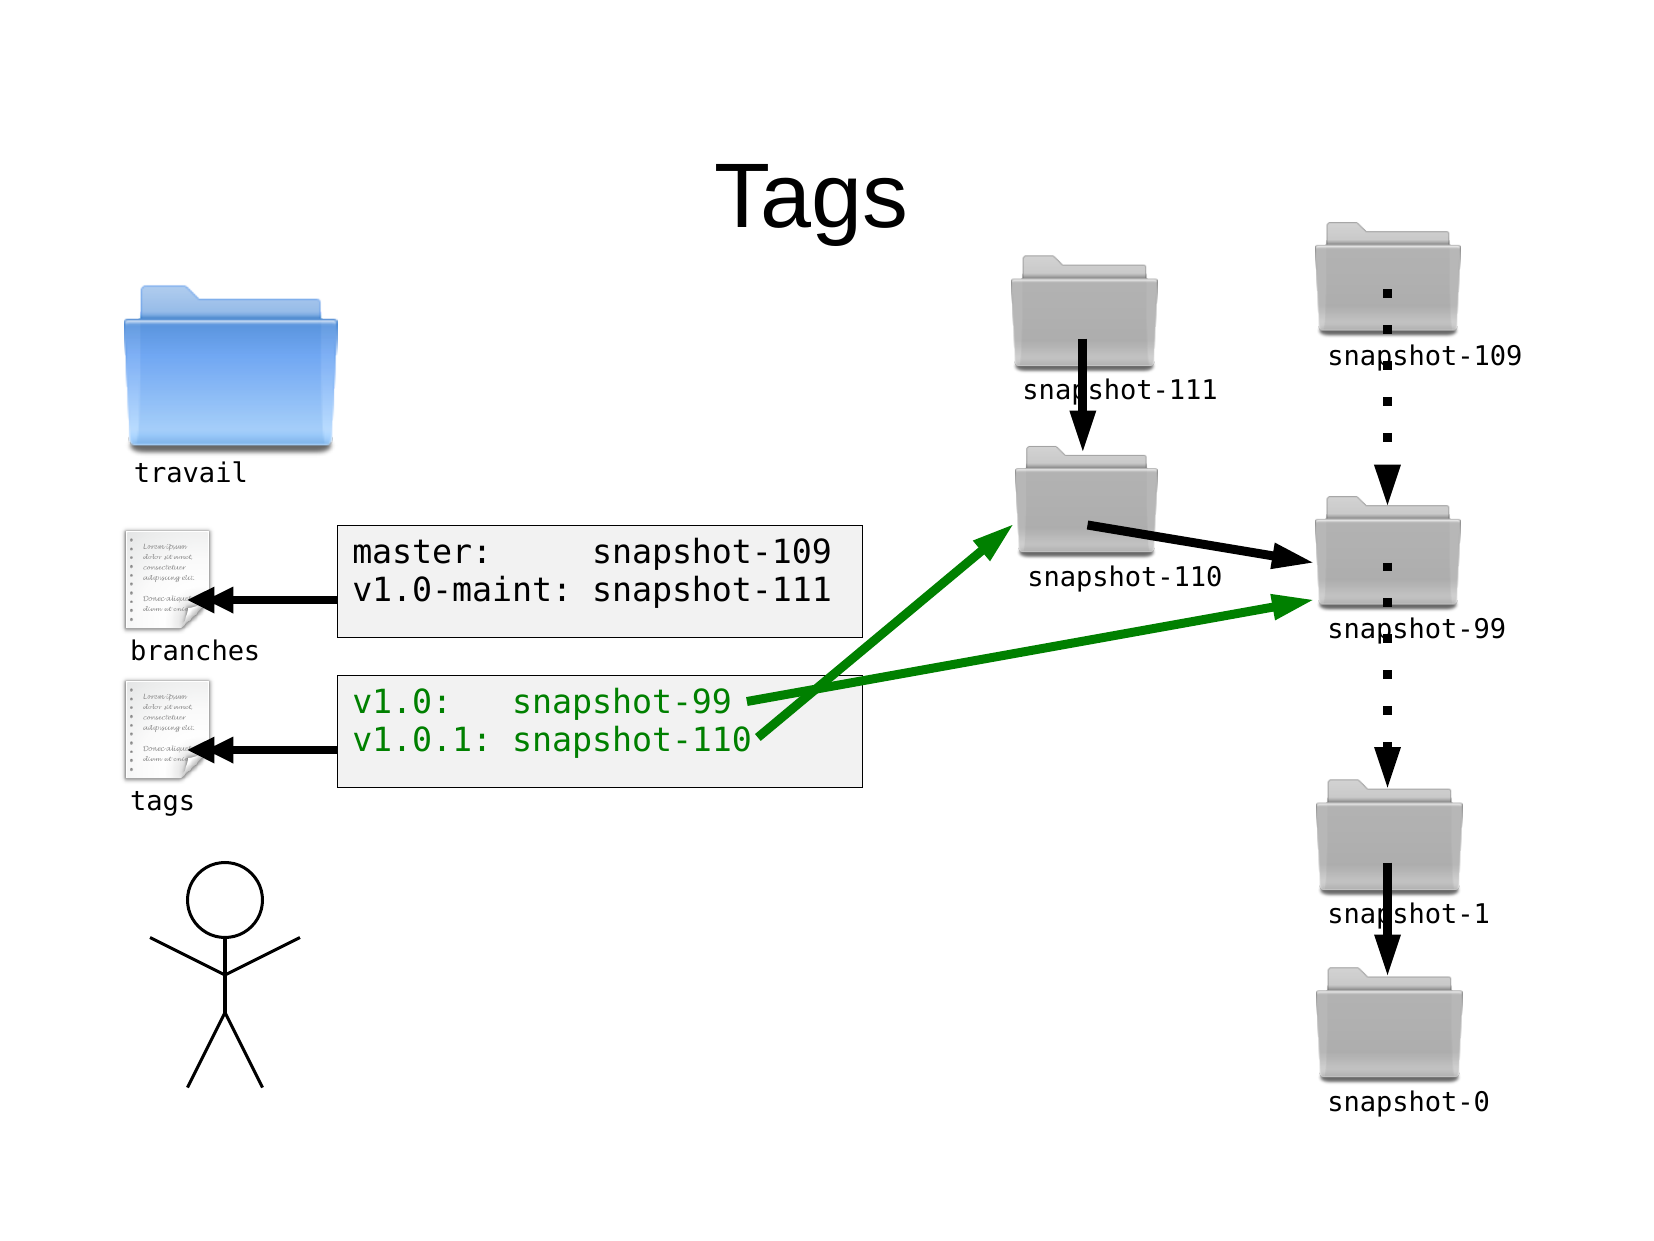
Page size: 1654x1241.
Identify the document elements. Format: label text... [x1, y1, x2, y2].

picture [1011, 246, 1158, 367]
text_box snapshot-1 [1392, 891, 1506, 938]
text_box travail [119, 450, 263, 497]
picture [1316, 770, 1463, 891]
text_box snapshot-111 [1007, 367, 1078, 414]
text_box master: snapshot-109 v1.0-maint: snapshot-111 [337, 525, 863, 638]
text_box snapshot-0 [1312, 1078, 1506, 1126]
picture [1015, 437, 1158, 553]
text_box snapshot-1 [1312, 891, 1383, 938]
text_box snapshot-111 [1087, 367, 1234, 414]
text_box snapshot-99 [1312, 606, 1522, 653]
title Tags [118, 112, 1506, 281]
picture [112, 674, 222, 785]
picture [112, 524, 222, 635]
picture [124, 281, 338, 476]
text_box v1.0: snapshot-99 v1.0.1: snapshot-110 [337, 675, 863, 788]
text_box branches [115, 627, 276, 676]
picture [1316, 958, 1463, 1078]
text_box snapshot-109 [1312, 332, 1538, 379]
picture [1315, 281, 1461, 332]
picture [1315, 487, 1461, 606]
text_box snapshot-110 [1012, 553, 1238, 601]
text_box tags [115, 777, 273, 826]
